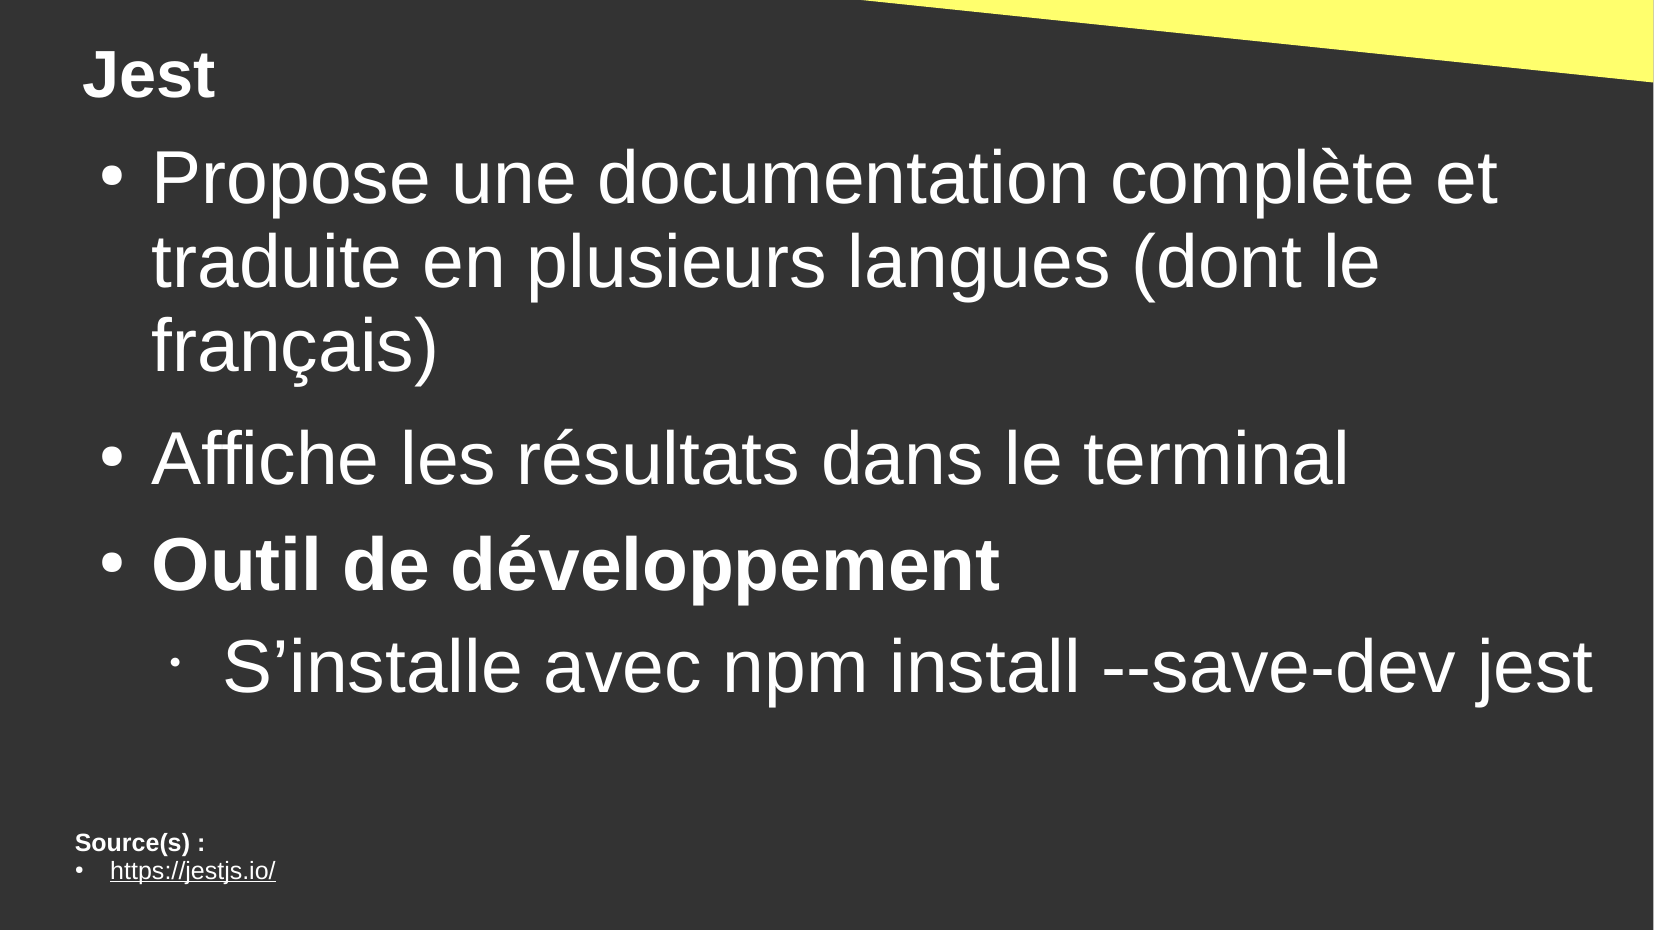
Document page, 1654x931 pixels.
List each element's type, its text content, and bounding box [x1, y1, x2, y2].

list Propose une documentation complète et traduite en plusieurs langues (dont le français) Affiche les résultats dans le terminal Outil de développement S’installe avec npm install --save-dev jest [80, 135, 1619, 756]
text_box [861, 0, 1654, 83]
title Jest [82, 37, 1571, 114]
text_box Source(s) : https://jestjs.io/ [59, 821, 426, 906]
